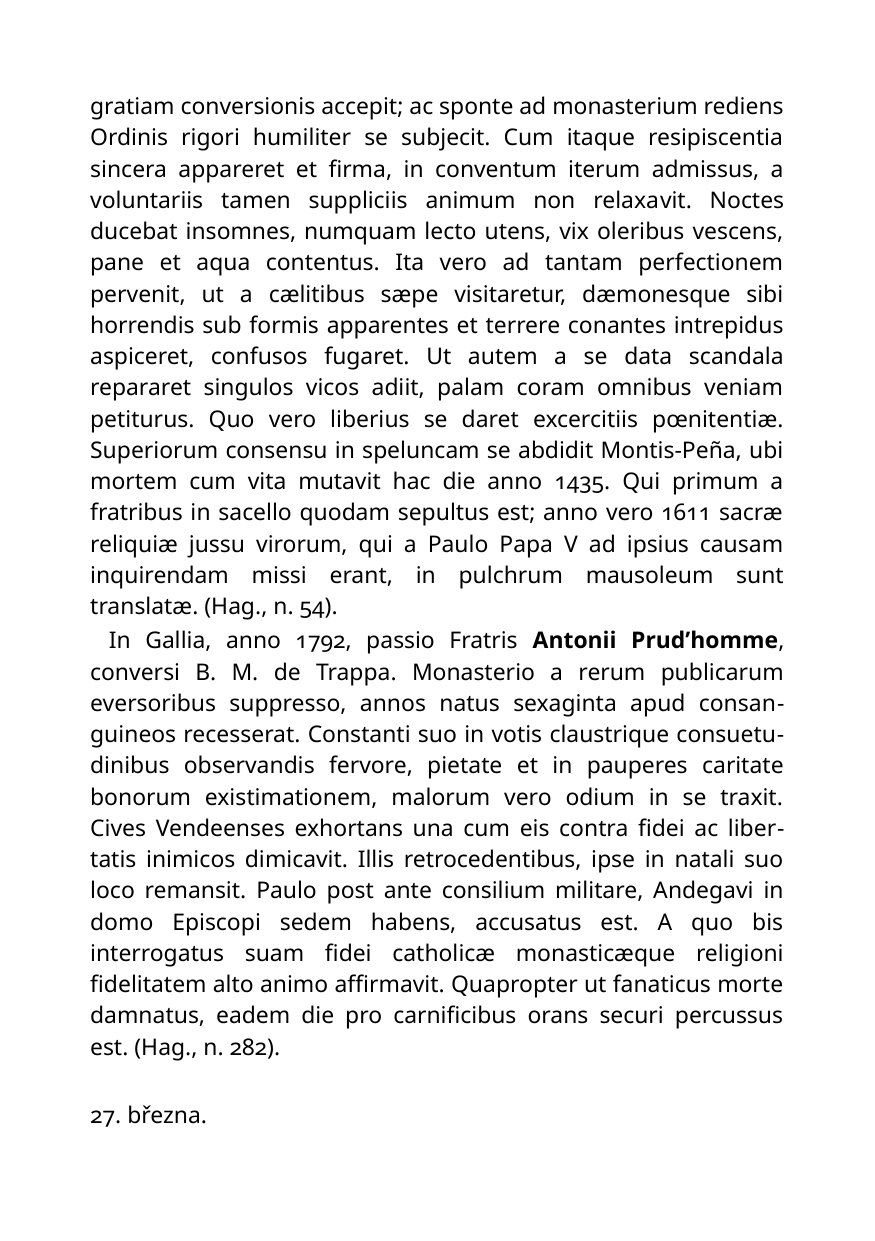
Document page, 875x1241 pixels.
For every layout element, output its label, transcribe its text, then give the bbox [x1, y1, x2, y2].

text gratiam conversionis accepit; ac sponte ad monasterium rediens Ordinis rigori humiliter se subjecit. Cum itaque resipiscentia sincera appareret et firma, in conventum iterum admissus, a voluntariis tamen suppliciis animum non relaxa­vit. Noctes ducebat insomnes, numquam lecto utens, vix oleribus vescens, pane et aqua contentus. Ita vero ad tantam perfectionem pervenit, ut a cælitibus sæpe visitaretur, dæmonesque sibi horrendis sub formis apparentes et terrere conantes intrepidus aspiceret, confusos fugaret. Ut autem a se data scandala repararet singulos vicos adiit, palam coram omnibus veniam petiturus. Quo vero liberius se daret excercitiis pœnitentiæ. Superiorum consensu in speluncam se abdidit Montis-Peña, ubi mortem cum vita mutavit hac die anno 1435. Qui primum a fratribus in sacello quodam sepultus est; anno vero 1611 sacræ reliquiæ jussu virorum, qui a Paulo Papa V ad ipsius causam inquirendam missi erant, in pulchrum mausoleum sunt translatæ. (Hag., n. 54). [90, 90, 784, 621]
text 27. března. [90, 1099, 784, 1130]
text In Gallia, anno 1792, passio Fratris Antonii Prud’homme, conversi B. M. de Trappa. Monasterio a rerum publicarum eversoribus suppresso, annos natus sexaginta apud consan­guineos recesserat. Constanti suo in votis claustrique consuetu­dinibus observandis fervore, pietate et in pauperes caritate bonorum existimationem, malorum vero odium in se traxit. Cives Vendeenses exhortans una cum eis contra fidei ac liber­tatis inimicos dimicavit. Illis retrocedentibus, ipse in natali suo loco remansit. Paulo post ante consilium militare, Andegavi in domo Episcopi sedem habens, accusatus est. A quo bis interrogatus suam fidei catholicæ monasticæque religioni fidelitatem alto animo affirmavit. Quapropter ut fanaticus morte damnatus, eadem die pro carnificibus orans securi percussus est. (Hag., n. 282). [90, 624, 784, 1062]
